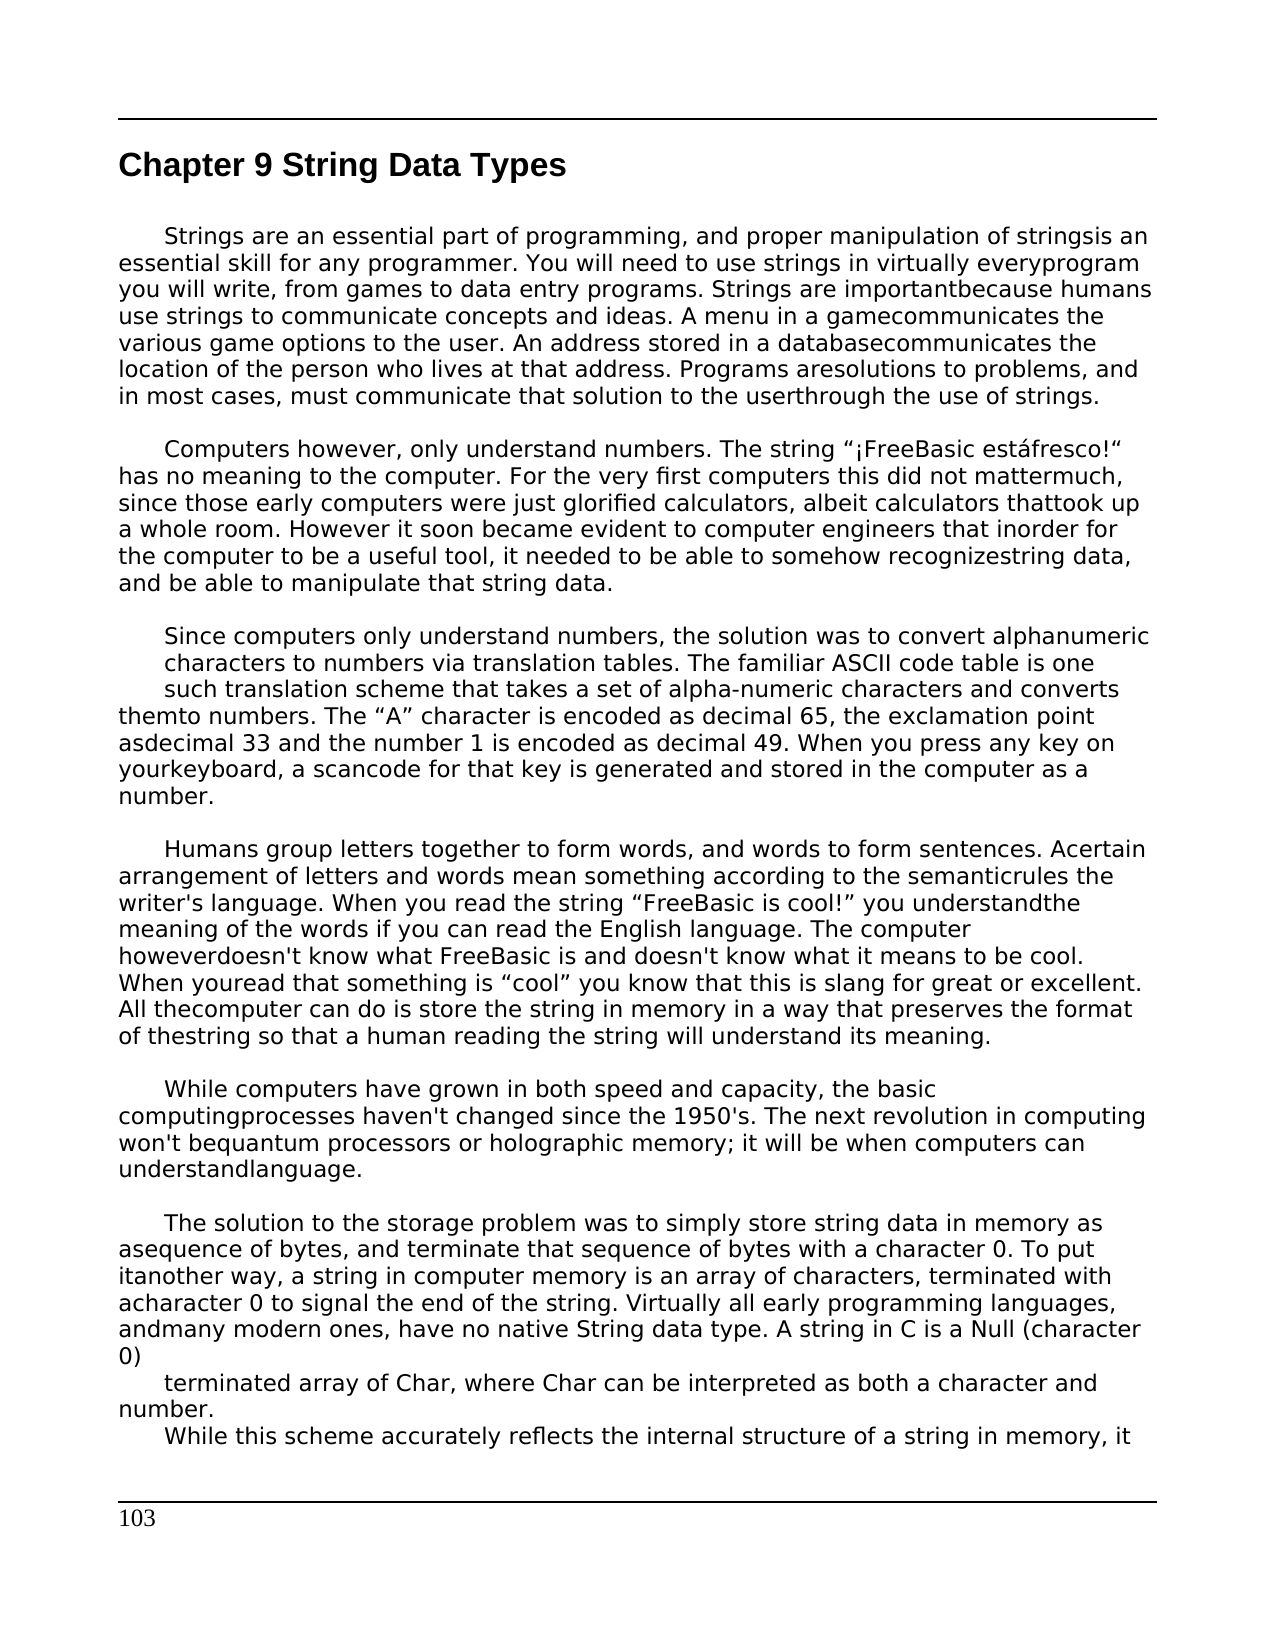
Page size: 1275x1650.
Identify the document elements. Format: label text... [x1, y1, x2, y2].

text such translation scheme that takes a set of alpha-numeric characters and converts themto numbers. The “A” character is encoded as decimal 65, the exclamation point asdecimal 33 and the number 1 is encoded as decimal 49. When you press any key on yourkeyboard, a scancode for that key is generated and stored in the computer as a number. [118, 676, 1157, 810]
text Since computers only understand numbers, the solution was to convert alphanumeric [118, 623, 1157, 650]
text terminated array of Char, where Char can be interpreted as both a character and number. [118, 1370, 1157, 1423]
text Computers however, only understand numbers. The string “¡FreeBasic estáfresco!“ has no meaning to the computer. For the very first computers this did not mattermuch, since those early computers were just glorified calculators, albeit calculators thattook up a whole room. However it soon became evident to computer engineers that inorder for the computer to be a useful tool, it needed to be able to somehow recognizestring data, and be able to manipulate that string data. [118, 436, 1157, 596]
subtitle Chapter 9 String Data Types [118, 145, 1157, 184]
text Strings are an essential part of programming, and proper manipulation of stringsis an essential skill for any programmer. You will need to use strings in virtually everyprogram you will write, from games to data entry programs. Strings are importantbecause humans use strings to communicate concepts and ideas. A menu in a gamecommunicates the various game options to the user. An address stored in a databasecommunicates the location of the person who lives at that address. Programs aresolutions to problems, and in most cases, must communicate that solution to the userthrough the use of strings. [118, 223, 1157, 410]
text characters to numbers via translation tables. The familiar ASCII code table is one [118, 650, 1157, 676]
text Humans group letters together to form words, and words to form sentences. Acertain arrangement of letters and words mean something according to the semanticrules the writer's language. When you read the string “FreeBasic is cool!” you understandthe meaning of the words if you can read the English language. The computer howeverdoesn't know what FreeBasic is and doesn't know what it means to be cool. When youread that something is “cool” you know that this is slang for great or excellent. All thecomputer can do is store the string in memory in a way that preserves the format of thestring so that a human reading the string will understand its meaning. [118, 836, 1157, 1050]
text While this scheme accurately reflects the internal structure of a string in memory, it [118, 1423, 1157, 1450]
text The solution to the storage problem was to simply store string data in memory as asequence of bytes, and terminate that sequence of bytes with a character 0. To put itanother way, a string in computer memory is an array of characters, terminated with acharacter 0 to signal the end of the string. Virtually all early programming languages, andmany modern ones, have no native String data type. A string in C is a Null (character 0) [118, 1210, 1157, 1370]
text While computers have grown in both speed and capacity, the basic computingprocesses haven't changed since the 1950's. The next revolution in computing won't bequantum processors or holographic memory; it will be when computers can understandlanguage. [118, 1076, 1157, 1183]
